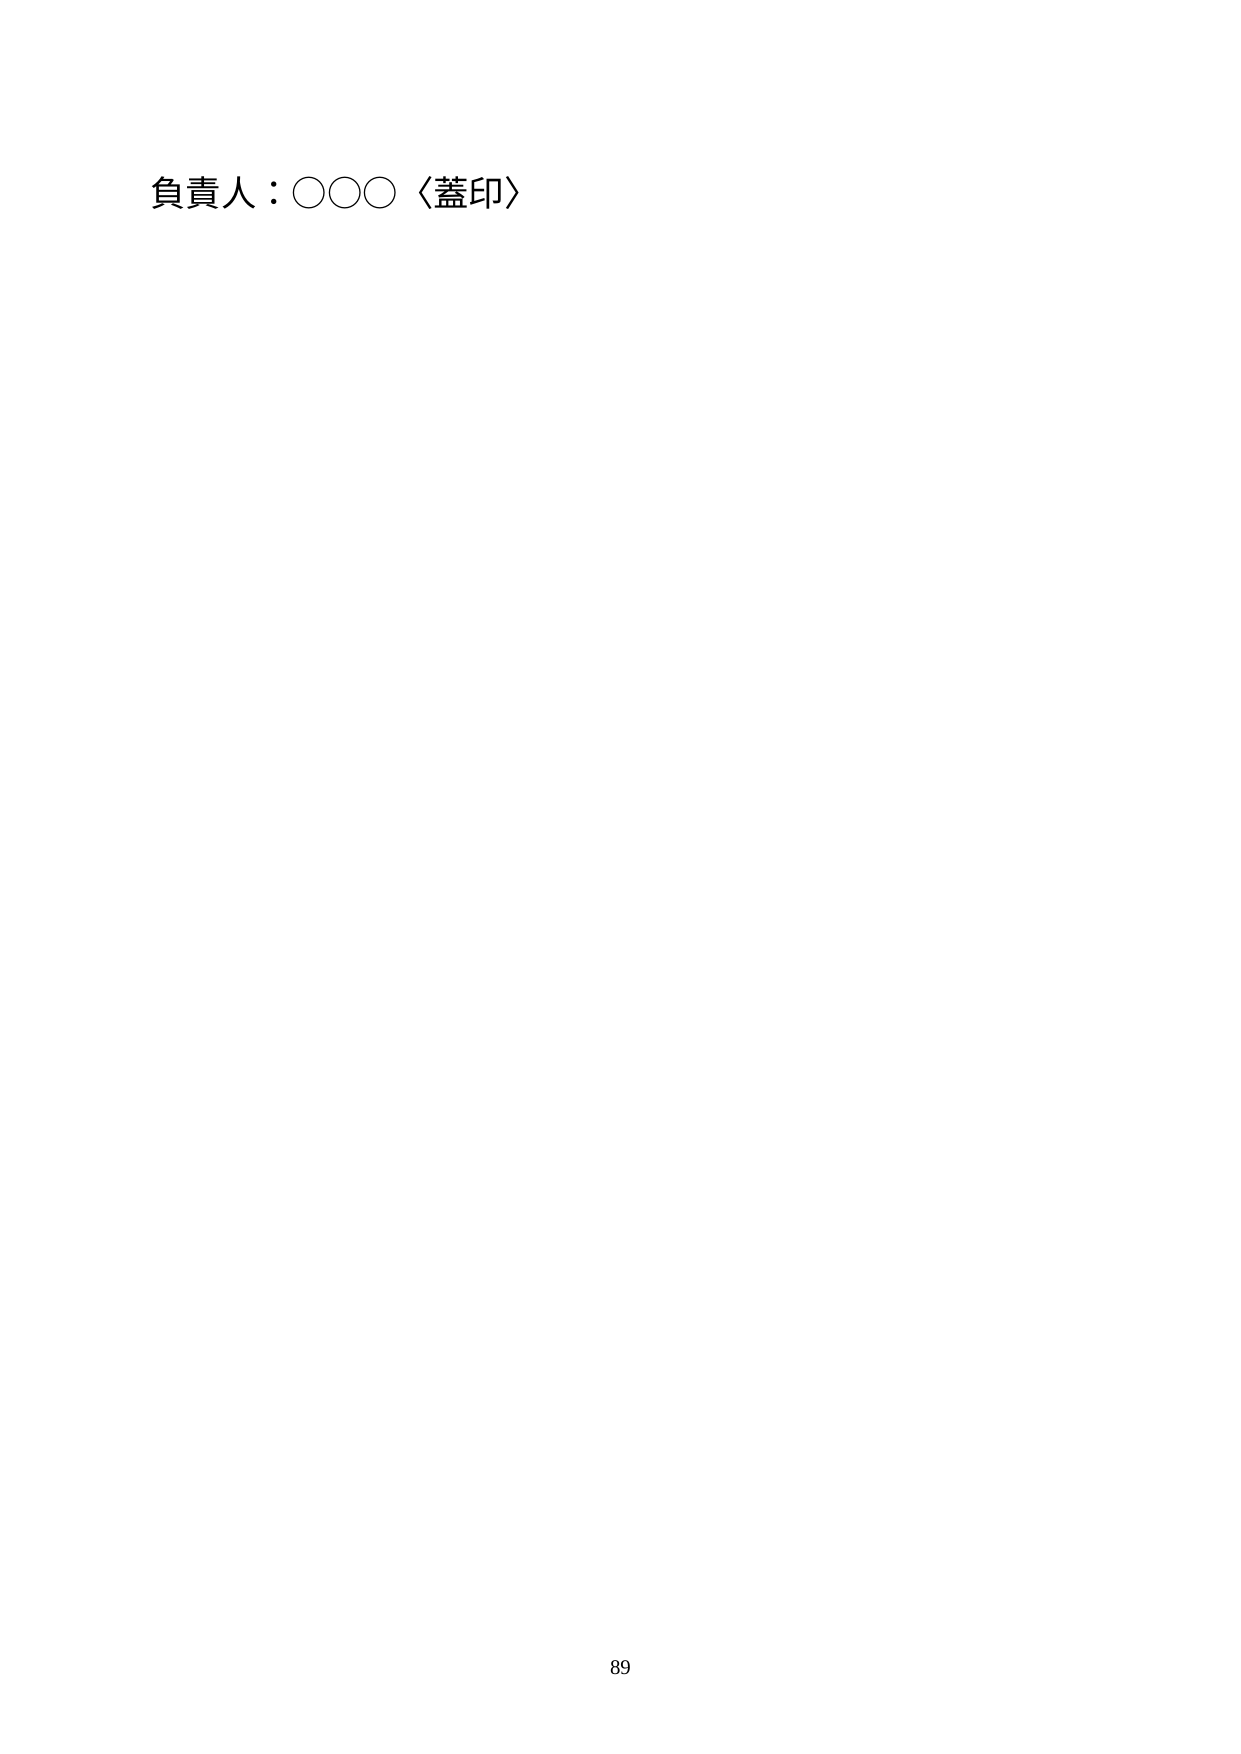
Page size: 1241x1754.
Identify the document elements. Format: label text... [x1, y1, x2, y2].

text 負責人：○○○〈蓋印〉 [150, 164, 1090, 217]
